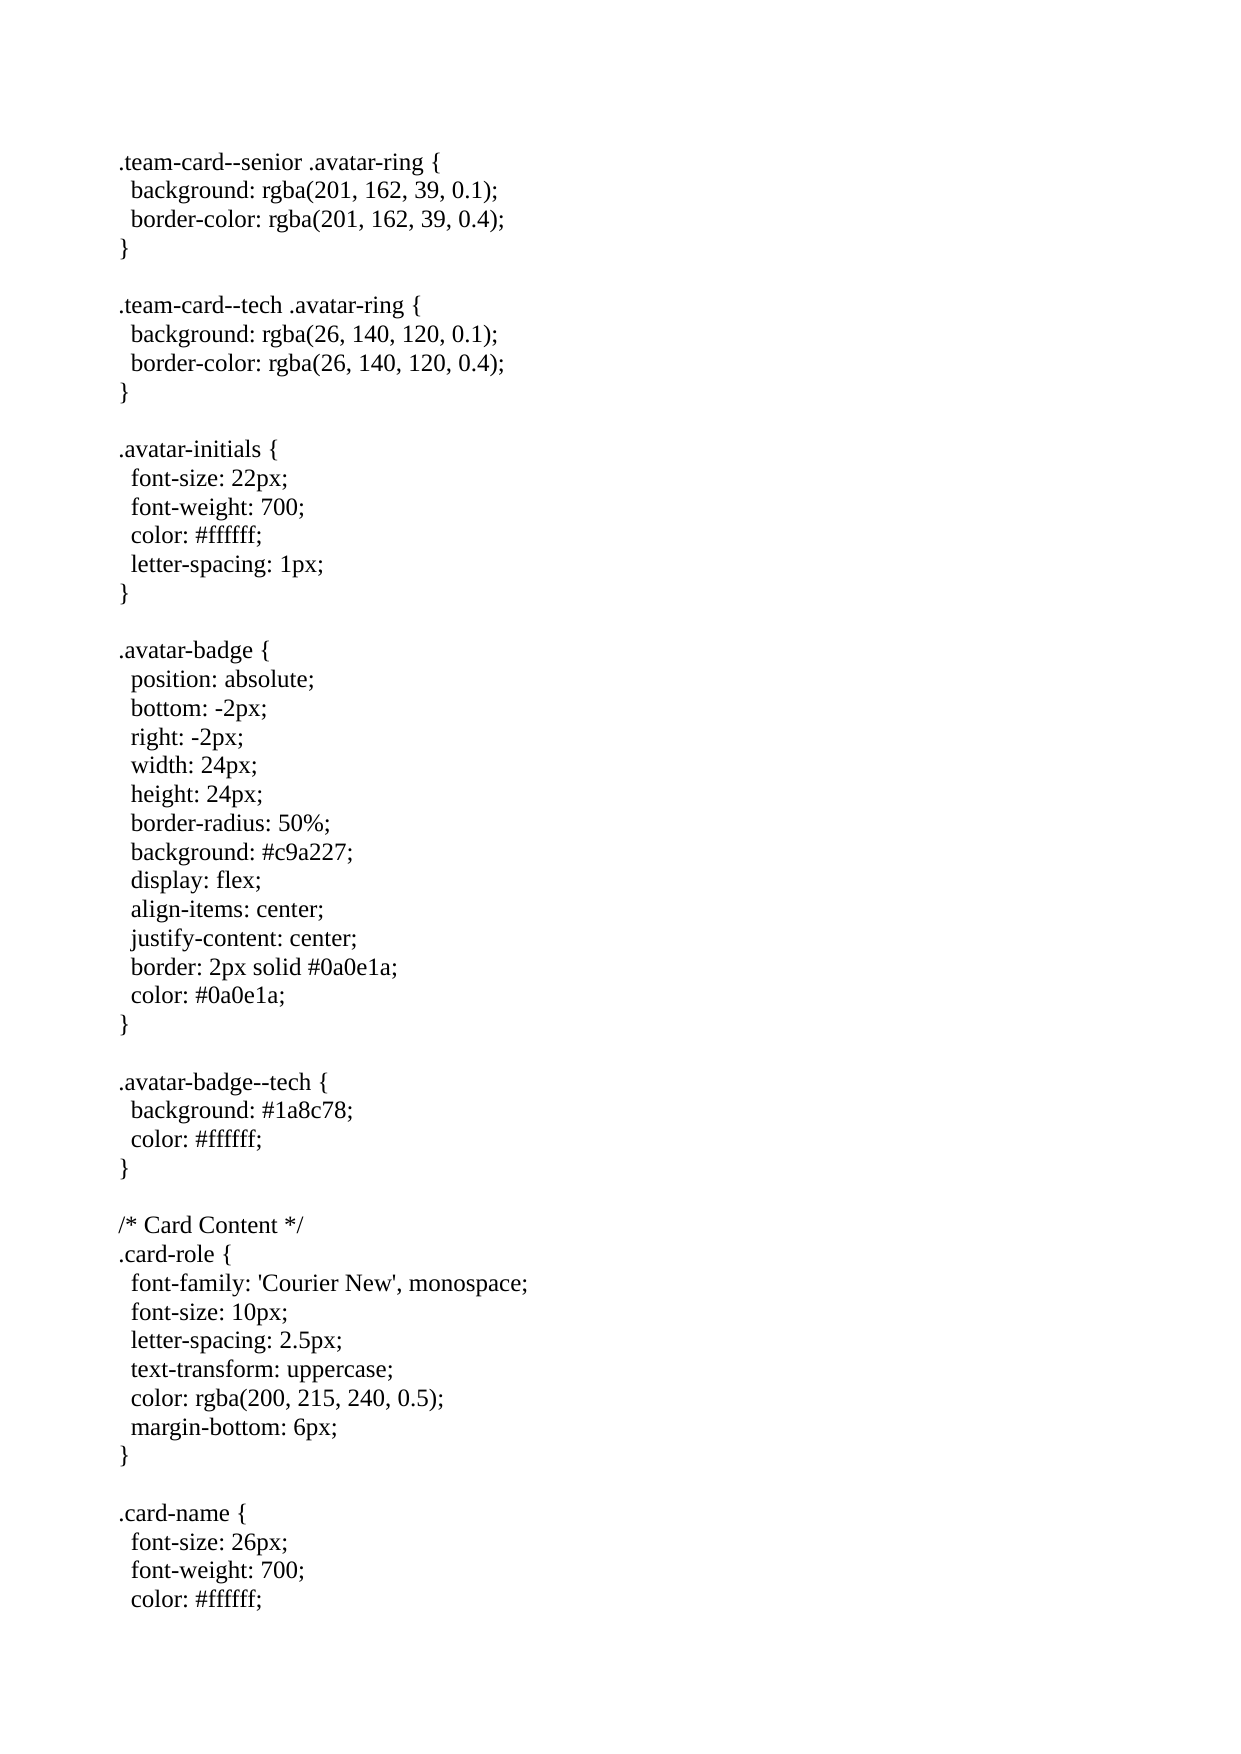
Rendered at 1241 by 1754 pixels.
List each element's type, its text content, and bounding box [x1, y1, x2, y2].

table_cell .team-card--senior .avatar-ring { background: rgba(201, 162, 39, 0.1); border-color: rgba(201, 162, 39, 0.4); } .team-card--tech .avatar-ring { background: rgba(26, 140, 120, 0.1); border-color: rgba(26, 140, 120, 0.4); } .avatar-initials { font-size: 22px; font-weight: 700; color: #ffffff; letter-spacing: 1px; } .avatar-badge { position: absolute; bottom: -2px; right: -2px; width: 24px; height: 24px; border-radius: 50%; background: #c9a227; display: flex; align-items: center; justify-content: center; border: 2px solid #0a0e1a; color: #0a0e1a; } .avatar-badge--tech { background: #1a8c78; color: #ffffff; } /* Card Content */ .card-role { font-family: 'Courier New', monospace; font-size: 10px; letter-spacing: 2.5px; text-transform: uppercase; color: rgba(200, 215, 240, 0.5); margin-bottom: 6px; } .card-name { font-size: 26px; font-weight: 700; color: #ffffff; [118, 118, 1122, 1613]
